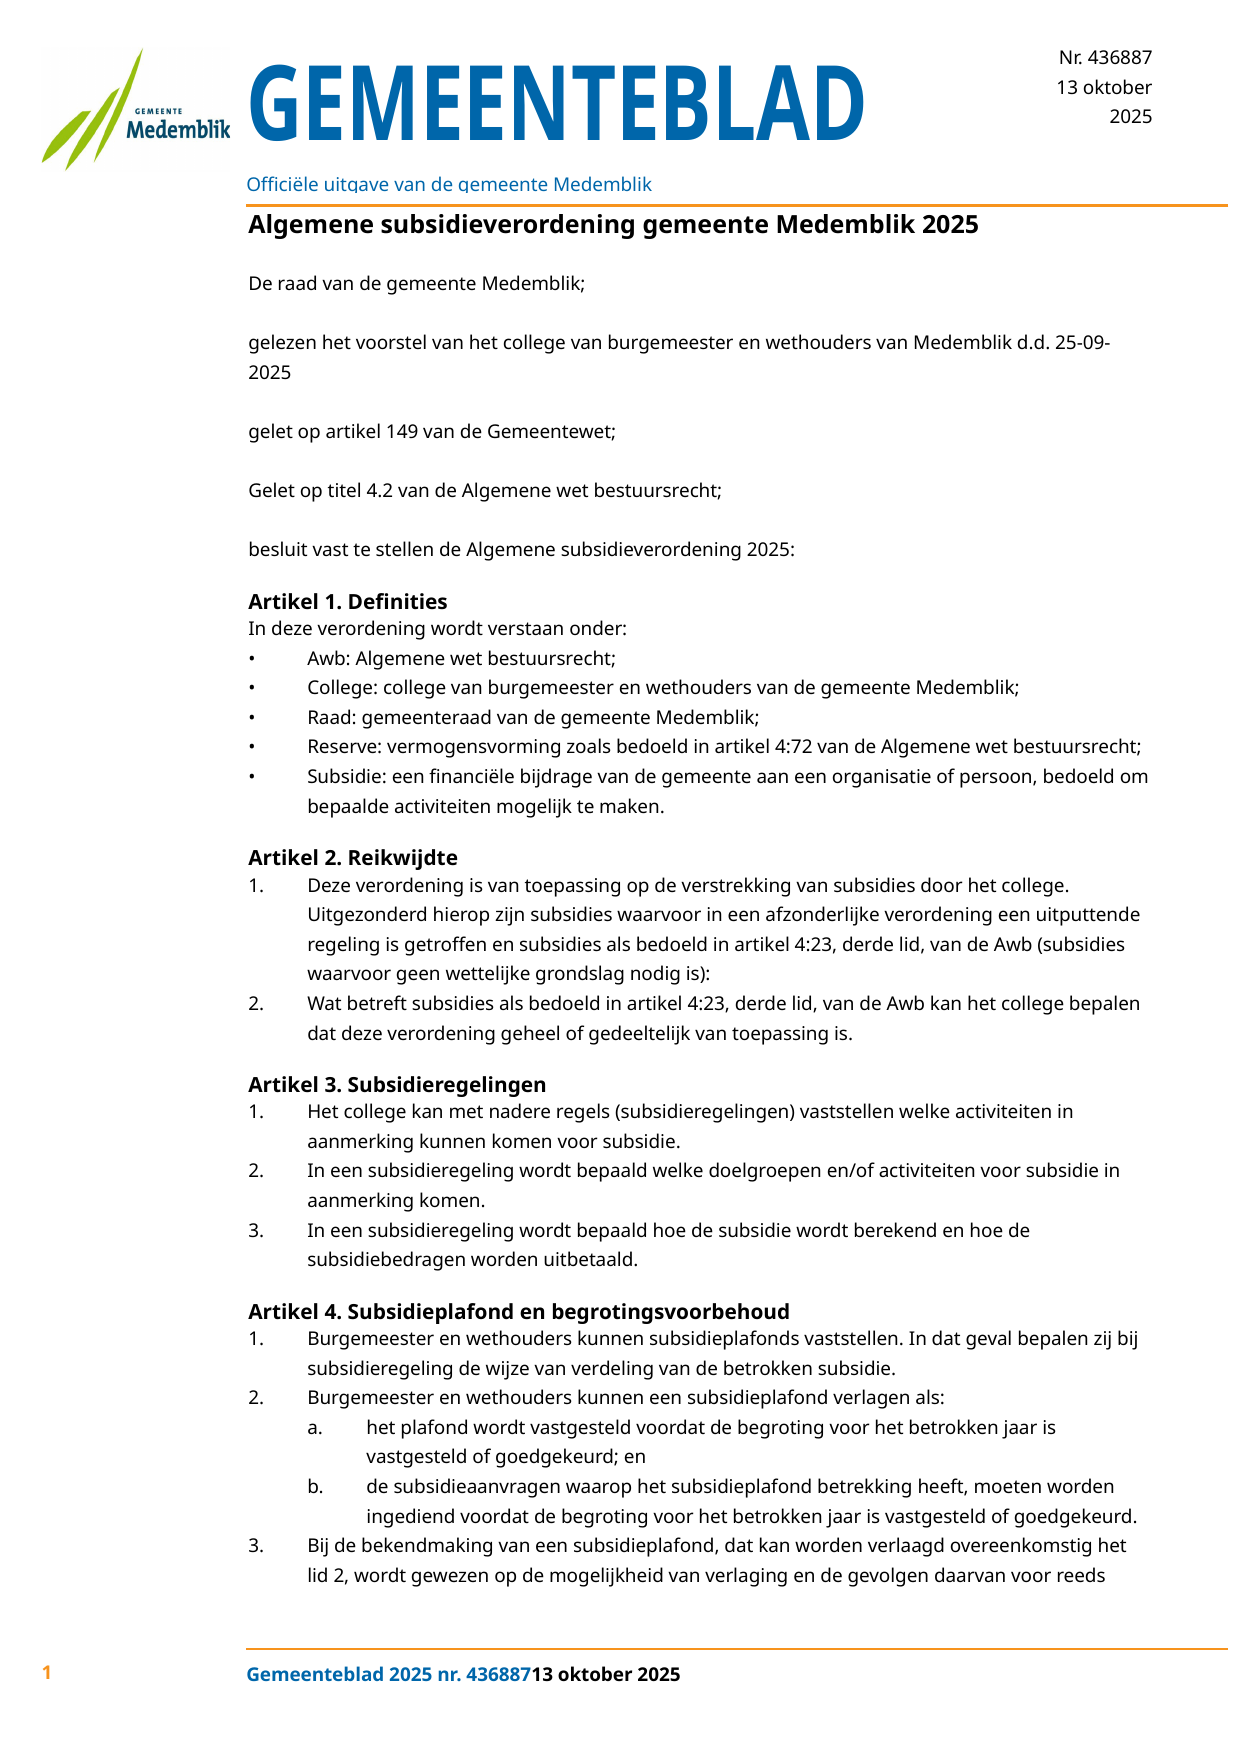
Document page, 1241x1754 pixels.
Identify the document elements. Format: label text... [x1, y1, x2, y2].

list Burgemeester en wethouders kunnen een subsidieplafond verlagen als: [248, 1384, 1152, 1410]
text Artikel 2. Reikwijdte [248, 843, 1152, 872]
list College: college van burgemeester en wethouders van de gemeente Medemblik; [248, 674, 1152, 700]
text Artikel 4. Subsidieplafond en begrotingsvoorbehoud [248, 1297, 1152, 1325]
list Het college kan met nadere regels (subsidieregelingen) vaststellen welke activiteiten in aanmerking kunnen komen voor subsidie. [248, 1098, 1152, 1154]
list In een subsidieregeling wordt bepaald welke doelgroepen en/of activiteiten voor subsidie in aanmerking komen. [248, 1158, 1152, 1213]
text gelet op artikel 149 van de Gemeentewet; [248, 418, 1152, 444]
text Artikel 3. Subsidieregelingen [248, 1070, 1152, 1098]
text besluit vast te stellen de Algemene subsidieverordening 2025: [248, 537, 1152, 562]
text De raad van de gemeente Medemblik; [248, 270, 1152, 296]
list Subsidie: een financiële bijdrage van de gemeente aan een organisatie of persoon, bedoeld om bepaalde activiteiten mogelijk te maken. [248, 763, 1152, 819]
list het plafond wordt vastgesteld voordat de begroting voor het betrokken jaar is vastgesteld of goedgekeurd; en [307, 1414, 1152, 1469]
list Burgemeester en wethouders kunnen subsidieplafonds vaststellen. In dat geval bepalen zij bij subsidieregeling de wijze van verdeling van de betrokken subsidie. [248, 1325, 1152, 1381]
list de subsidieaanvragen waarop het subsidieplafond betrekking heeft, moeten worden ingediend voordat de begroting voor het betrokken jaar is vastgesteld of goedgekeurd. [307, 1473, 1152, 1528]
text Artikel 1. Definities [248, 587, 1152, 615]
picture [41, 47, 231, 172]
list Awb: Algemene wet bestuursrecht; [248, 645, 1152, 671]
text Algemene subsidieverordening gemeente Medemblik 2025 [248, 207, 1152, 241]
list Raad: gemeenteraad van de gemeente Medemblik; [248, 704, 1152, 730]
list Deze verordening is van toepassing op de verstrekking van subsidies door het college. Uitgezonderd hierop zijn subsidies waarvoor in een afzonderlijke verordening een uitputtende regeling is getroffen en subsidies als bedoeld in artikel 4:23, derde lid, van de Awb (subsidies waarvoor geen wettelijke grondslag nodig is): [248, 872, 1152, 986]
list Reserve: vermogensvorming zoals bedoeld in artikel 4:72 van de Algemene wet bestuursrecht; [248, 734, 1152, 759]
list In een subsidieregeling wordt bepaald hoe de subsidie wordt berekend en hoe de subsidiebedragen worden uitbetaald. [248, 1217, 1152, 1272]
text gelezen het voorstel van het college van burgemeester en wethouders van Medemblik d.d. 25-09-2025 [248, 329, 1152, 385]
list Bij de bekendmaking van een subsidieplafond, dat kan worden verlaagd overeenkomstig het lid 2, wordt gewezen op de mogelijkheid van verlaging en de gevolgen daarvan voor reeds [248, 1532, 1152, 1588]
text Gelet op titel 4.2 van de Algemene wet bestuursrecht; [248, 477, 1152, 503]
text In deze verordening wordt verstaan onder: [248, 615, 1152, 641]
list Wat betreft subsidies als bedoeld in artikel 4:23, derde lid, van de Awb kan het college bepalen dat deze verordening geheel of gedeeltelijk van toepassing is. [248, 990, 1152, 1045]
